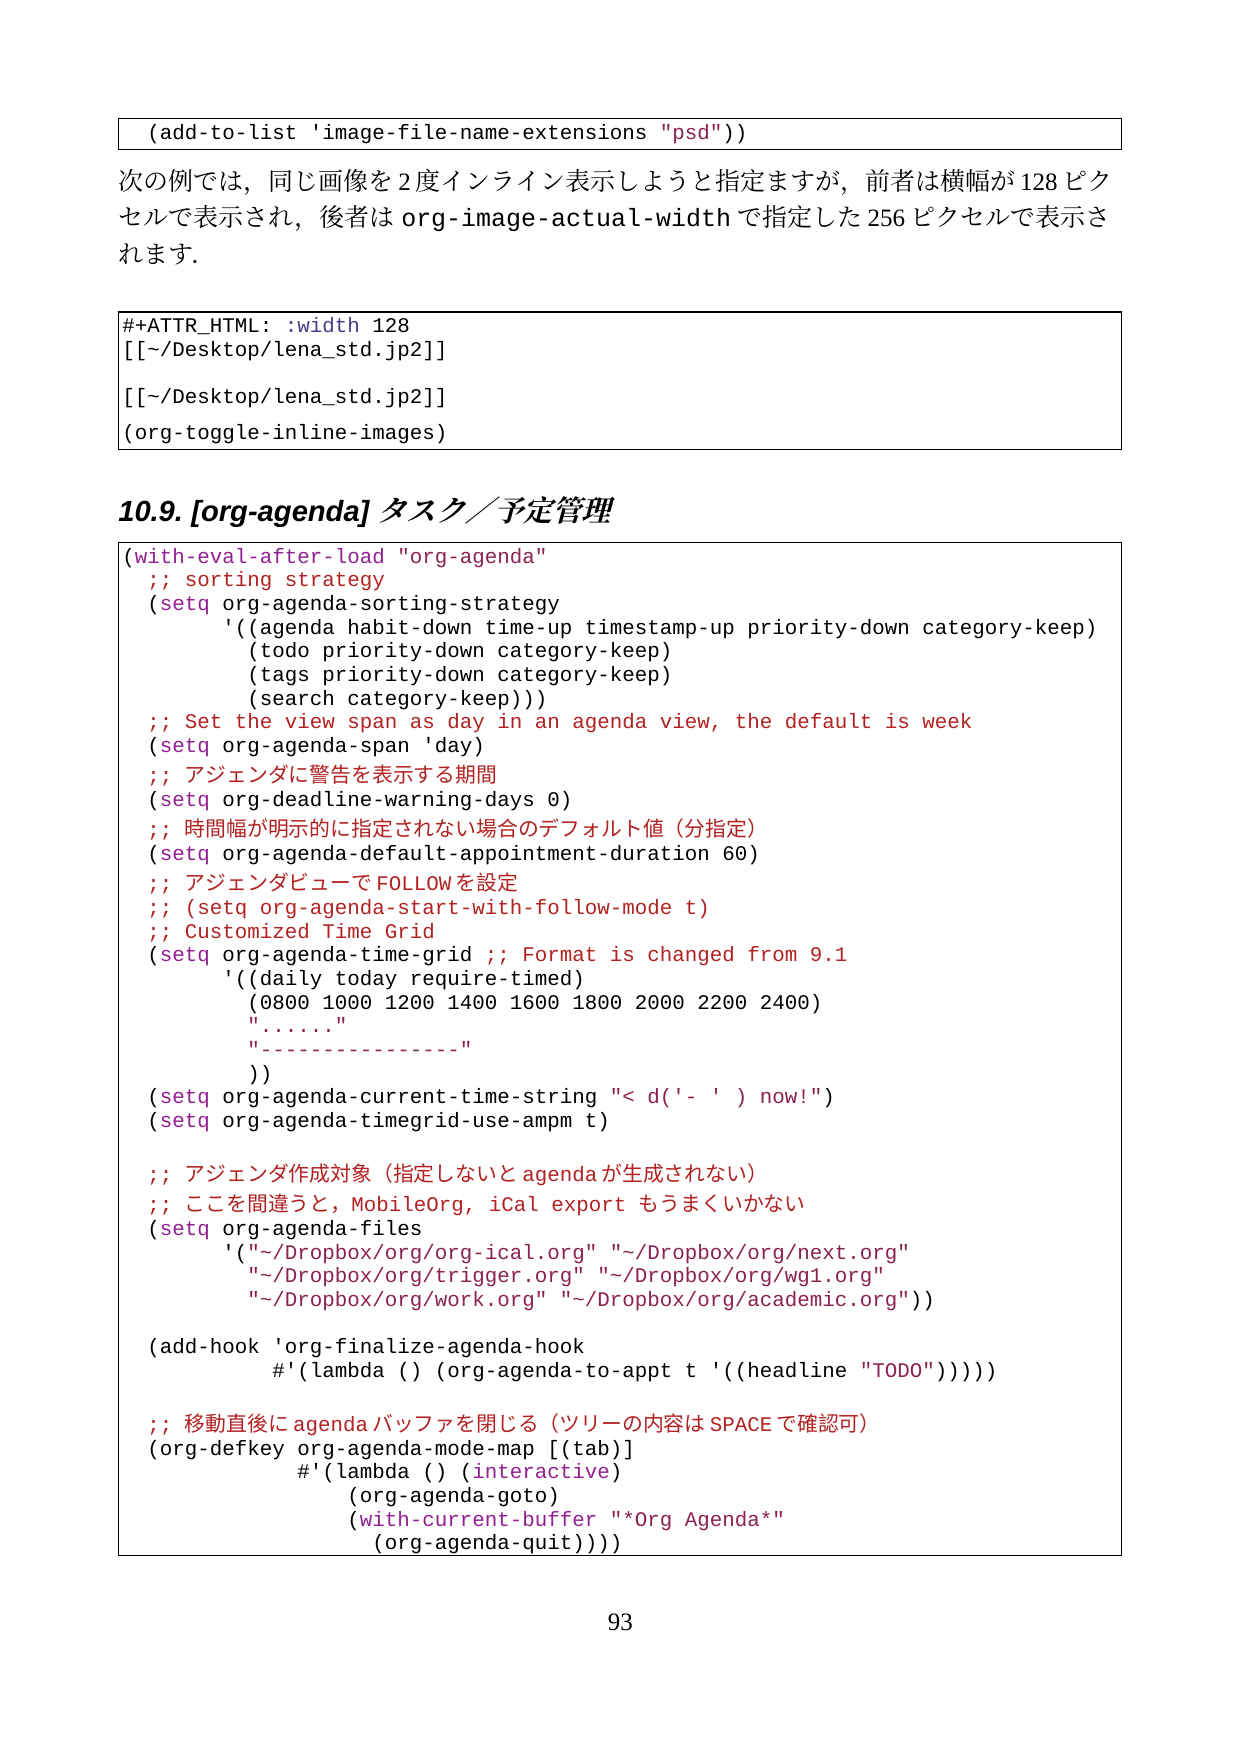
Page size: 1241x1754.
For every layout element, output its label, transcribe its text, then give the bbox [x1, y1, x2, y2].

text (setq org-agenda-default-appointment-duration 60) [119, 839, 1121, 863]
text (with-current-buffer "*Org Agenda*" [119, 1504, 1121, 1528]
text "~/Dropbox/org/trigger.org" "~/Dropbox/org/wg1.org" [119, 1261, 1121, 1285]
text ;; 時間幅が明示的に指定されない場合のデフォルト値（分指定） [119, 809, 1121, 839]
text (org-toggle-inline-images) [119, 418, 1121, 449]
text "......" [119, 1011, 1121, 1035]
text ;; アジェンダ作成対象（指定しないとagendaが生成されない） [119, 1153, 1121, 1184]
text #+ATTR_HTML: :width 128 [119, 313, 1121, 335]
text '((agenda habit-down time-up timestamp-up priority-down category-keep) [119, 613, 1121, 636]
text #'(lambda () (org-agenda-to-appt t '((headline "TODO"))))) [119, 1356, 1121, 1379]
text '("~/Dropbox/org/org-ical.org" "~/Dropbox/org/next.org" [119, 1238, 1121, 1261]
text ;; Set the view span as day in an agenda view, the default is week [119, 707, 1121, 731]
text [[~/Desktop/lena_std.jp2]] [119, 382, 1121, 410]
text (add-to-list 'image-file-name-extensions "psd")) [119, 119, 1121, 149]
text ;; アジェンダに警告を表示する期間 [119, 754, 1121, 785]
text ;; 移動直後にagendaバッファを閉じる（ツリーの内容はSPACEで確認可） [119, 1403, 1121, 1434]
text ;; (setq org-agenda-start-with-follow-mode t) [119, 893, 1121, 917]
text ;; ここを間違うと，MobileOrg, iCal export もうまくいかない [119, 1184, 1121, 1214]
text '((daily today require-timed) [119, 964, 1121, 988]
text (0800 1000 1200 1400 1600 1800 2000 2200 2400) [119, 988, 1121, 1011]
text (setq org-agenda-current-time-string "< d('- ' ) now!") [119, 1082, 1121, 1106]
text (add-hook 'org-finalize-agenda-hook [119, 1332, 1121, 1356]
text (org-agenda-goto) [119, 1481, 1121, 1504]
text "----------------" [119, 1035, 1121, 1059]
text (setq org-deadline-warning-days 0) [119, 785, 1121, 809]
text (setq org-agenda-sorting-strategy [119, 589, 1121, 613]
text 次の例では，同じ画像を2度インライン表示しようと指定ますが，前者は横幅が128ピクセルで表示され，後者は org-image-actual-width で指定した256ピクセルで表示されます． [118, 162, 1122, 299]
text ;; Customized Time Grid [119, 917, 1121, 940]
text "~/Dropbox/org/work.org" "~/Dropbox/org/academic.org")) [119, 1285, 1121, 1309]
text #'(lambda () (interactive) [119, 1457, 1121, 1481]
text (todo priority-down category-keep) [119, 636, 1121, 660]
text (setq org-agenda-time-grid ;; Format is changed from 9.1 [119, 940, 1121, 964]
text ;; sorting strategy [119, 565, 1121, 589]
text (setq org-agenda-span 'day) [119, 731, 1121, 754]
text (search category-keep))) [119, 684, 1121, 707]
text (with-eval-after-load "org-agenda" [119, 543, 1121, 565]
text (org-defkey org-agenda-mode-map [(tab)] [119, 1434, 1121, 1457]
text (setq org-agenda-timegrid-use-ampm t) [119, 1106, 1121, 1129]
text (org-agenda-quit)))) [119, 1528, 1121, 1555]
subtitle [org-agenda] タスク／予定管理 [118, 487, 1122, 529]
text (setq org-agenda-files [119, 1214, 1121, 1238]
text (tags priority-down category-keep) [119, 660, 1121, 684]
text ;; アジェンダビューでFOLLOWを設定 [119, 863, 1121, 893]
text )) [119, 1059, 1121, 1082]
text [[~/Desktop/lena_std.jp2]] [119, 335, 1121, 359]
